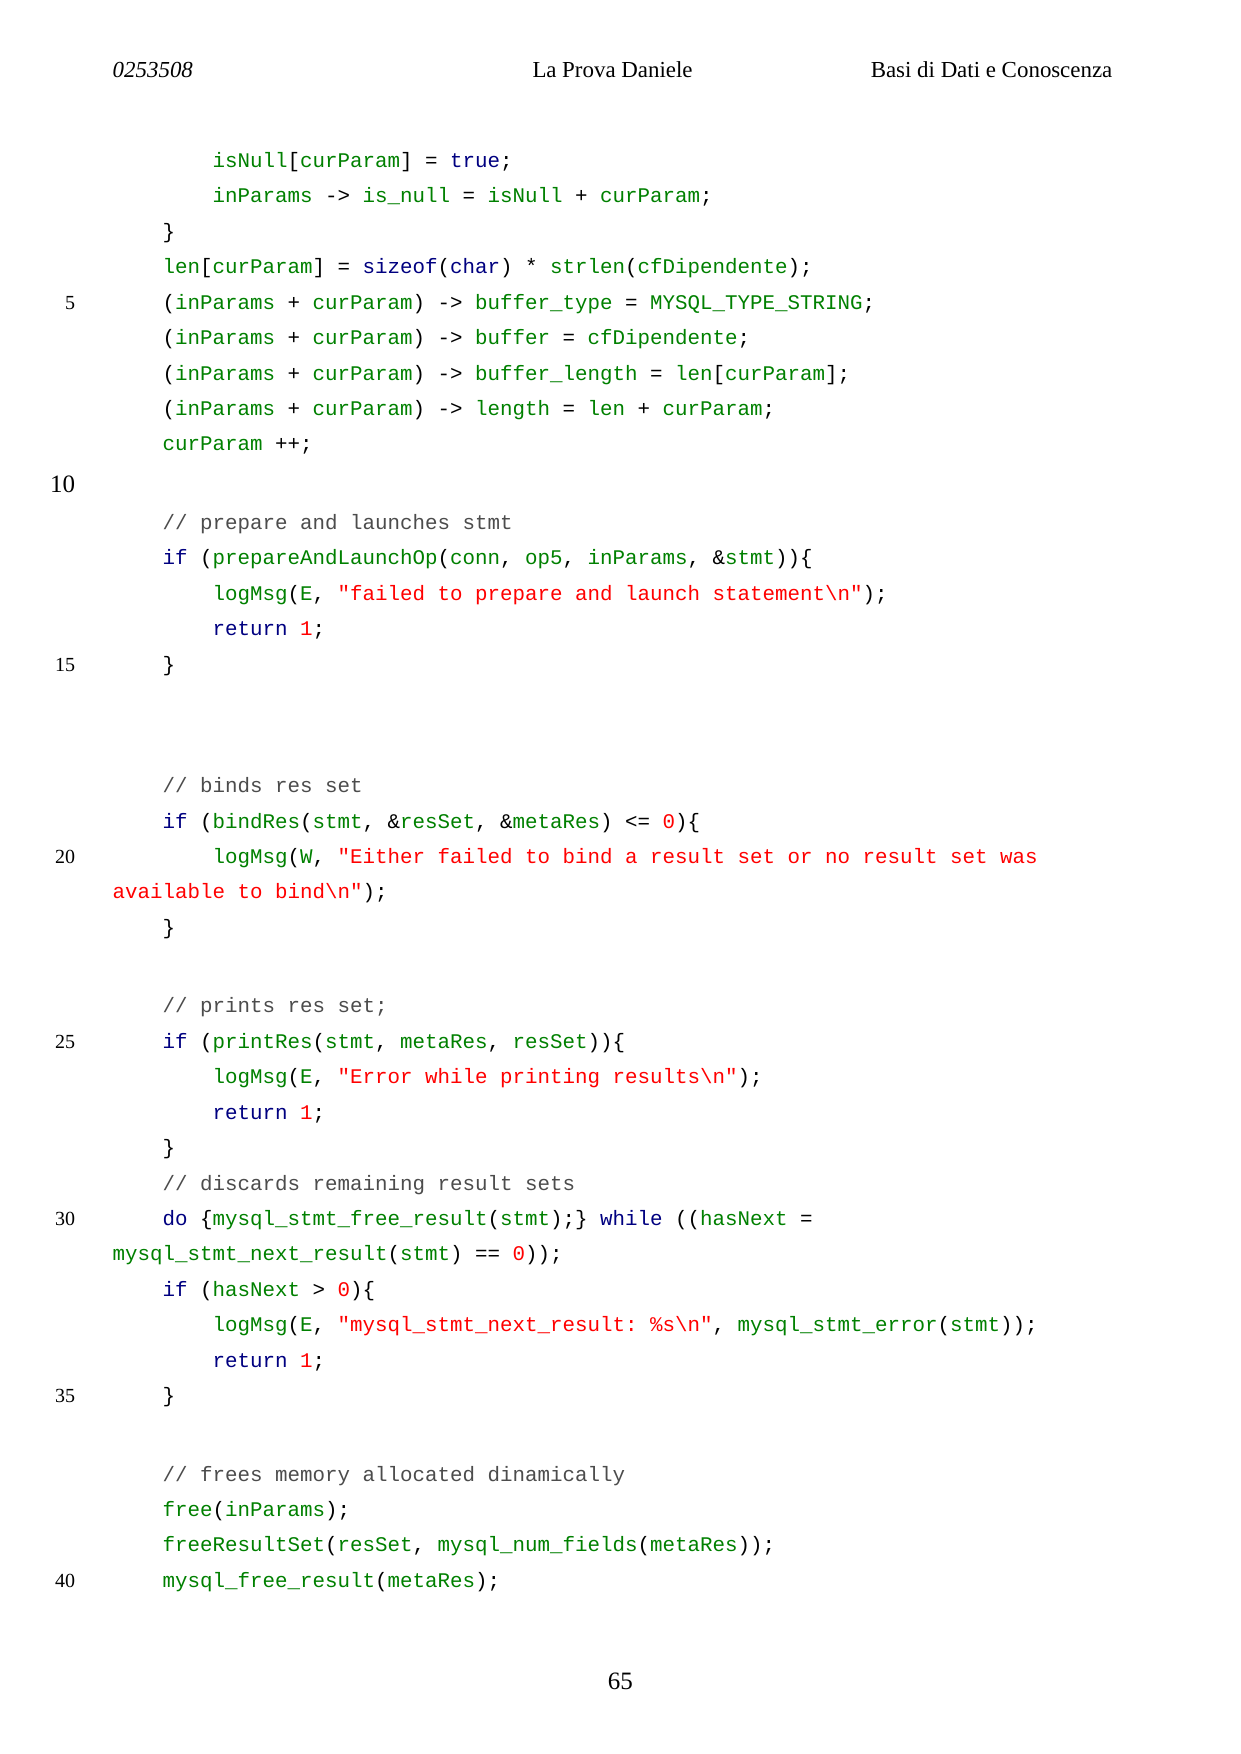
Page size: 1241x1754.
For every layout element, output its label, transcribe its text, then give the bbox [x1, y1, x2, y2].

text } [112, 653, 1128, 677]
text free(inParams); [112, 1499, 1128, 1523]
text isNull[curParam] = true; [112, 150, 1128, 174]
text } [112, 917, 1128, 941]
text (inParams + curParam) -> buffer = cfDipendente; [112, 327, 1128, 351]
text } [112, 221, 1128, 244]
text // frees memory allocated dinamically [112, 1463, 1128, 1487]
text if (prepareAndLaunchOp(conn, op5, inParams, &stmt)){ [112, 547, 1128, 571]
text return 1; [112, 1349, 1128, 1373]
text logMsg(E, "Error while printing results\n"); [112, 1066, 1128, 1090]
text freeResultSet(resSet, mysql_num_fields(metaRes)); [112, 1534, 1128, 1558]
text } [112, 1137, 1128, 1161]
text if (hasNext > 0){ [112, 1279, 1128, 1302]
text mysql_free_result(metaRes); [112, 1570, 1128, 1593]
text if (bindRes(stmt, &resSet, &metaRes) <= 0){ [112, 811, 1128, 834]
text // discards remaining result sets [112, 1172, 1128, 1196]
text do {mysql_stmt_free_result(stmt);} while ((hasNext = mysql_stmt_next_result(stmt) == 0)); [112, 1208, 1128, 1267]
text logMsg(E, "failed to prepare and launch statement\n"); [112, 583, 1128, 606]
text return 1; [112, 618, 1128, 642]
text return 1; [112, 1102, 1128, 1125]
text if (printRes(stmt, metaRes, resSet)){ [112, 1031, 1128, 1054]
text // prepare and launches stmt [112, 512, 1128, 536]
text logMsg(W, "Either failed to bind a result set or no result set was available to bind\n"); [112, 846, 1128, 905]
text } [112, 1385, 1128, 1409]
text inParams -> is_null = isNull + curParam; [112, 185, 1128, 209]
text // prints res set; [112, 995, 1128, 1019]
text // binds res set [112, 775, 1128, 799]
text len[curParam] = sizeof(char) * strlen(cfDipendente); [112, 256, 1128, 280]
text curParam ++; [112, 433, 1128, 457]
text (inParams + curParam) -> buffer_type = MYSQL_TYPE_STRING; [112, 292, 1128, 315]
text logMsg(E, "mysql_stmt_next_result: %s\n", mysql_stmt_error(stmt)); [112, 1314, 1128, 1338]
text (inParams + curParam) -> length = len + curParam; [112, 398, 1128, 422]
text (inParams + curParam) -> buffer_length = len[curParam]; [112, 362, 1128, 386]
